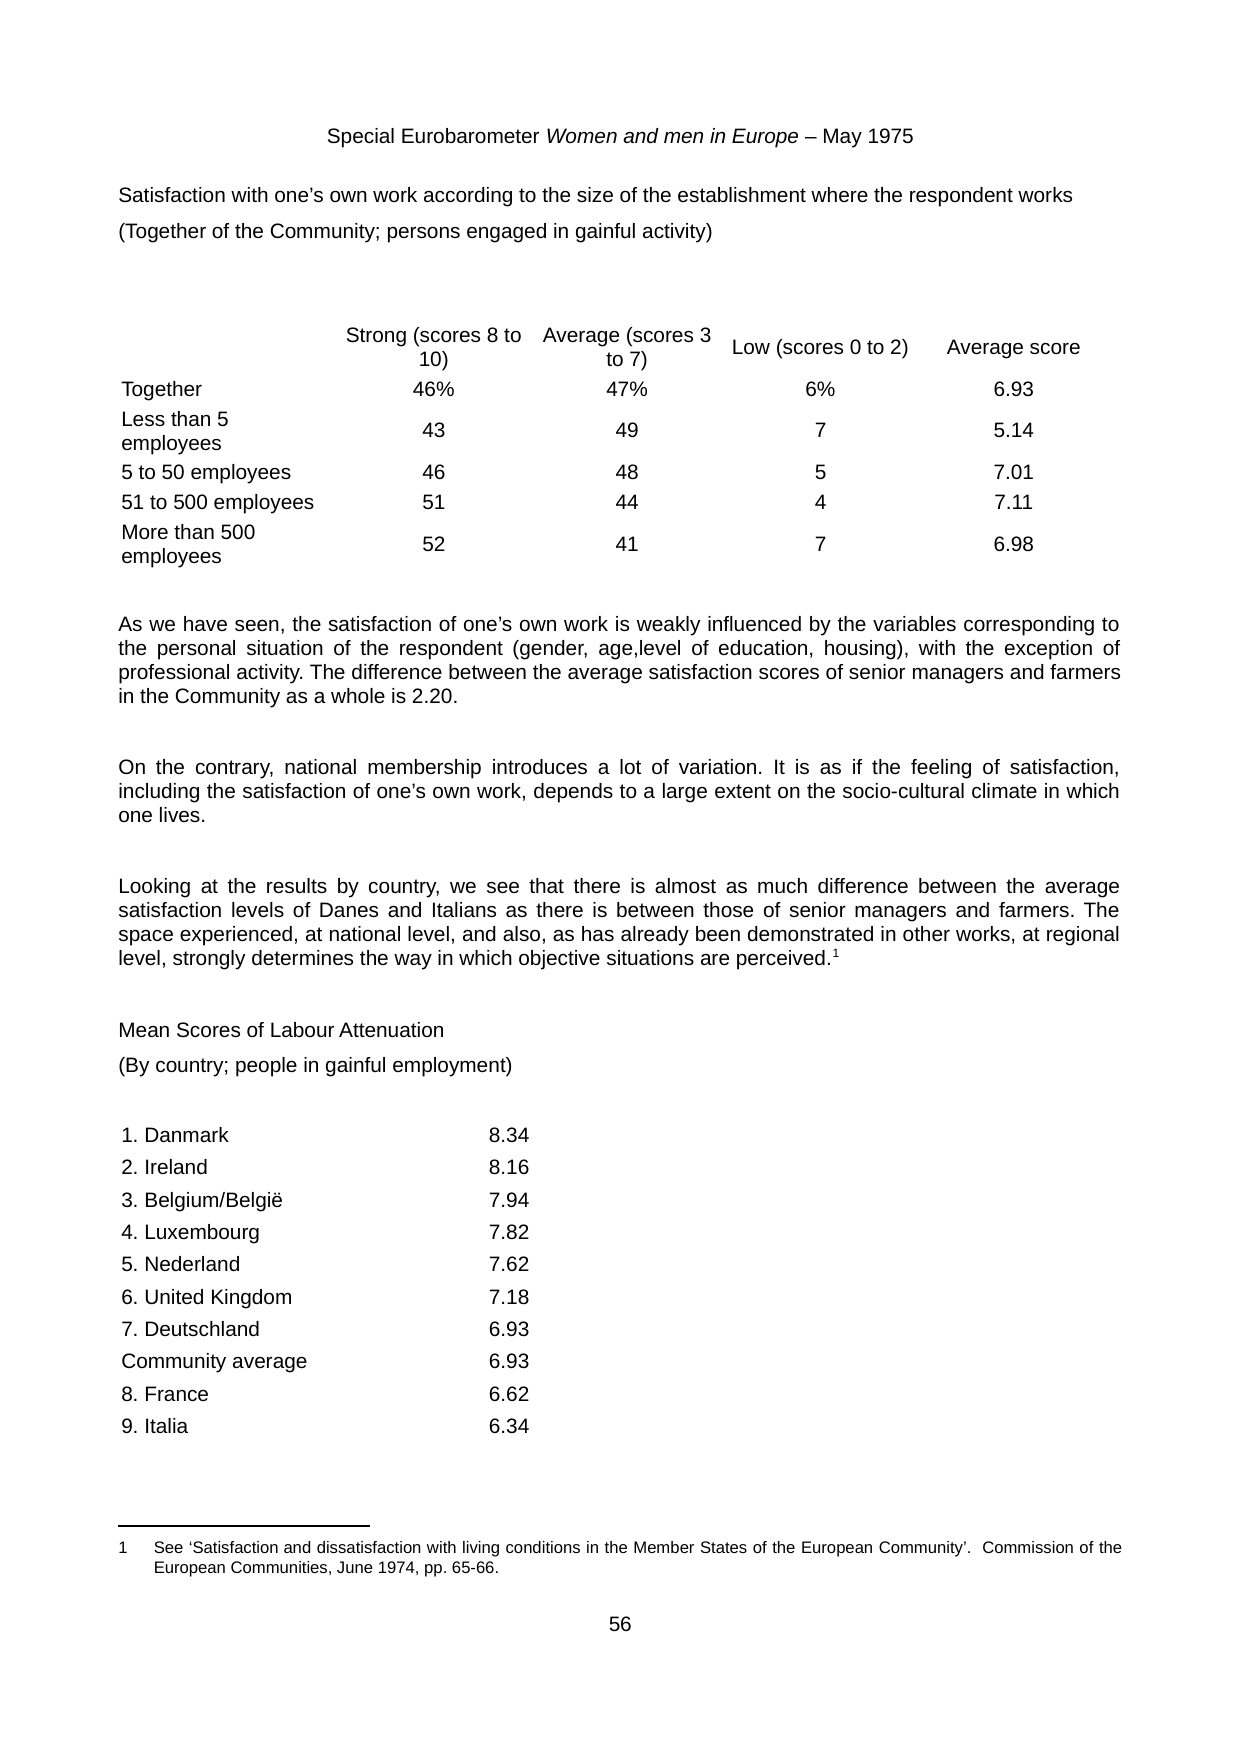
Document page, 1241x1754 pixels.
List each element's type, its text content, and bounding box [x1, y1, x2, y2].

table_cell Together [118, 374, 337, 403]
table_cell 46% [337, 374, 530, 403]
table_cell 6,93 [440, 1345, 578, 1378]
text On the contrary, national membership introduces a lot of variation. It is as if the feeling of satisfaction, including the satisfaction of one’s own work, depends to a large extent on the socio-cultural climate in which one lives. [118, 755, 1122, 827]
table_cell 6,93 [917, 374, 1110, 403]
table_cell 2. Ireland [118, 1151, 439, 1183]
text (By country; people in gainful employment) [118, 1053, 1122, 1077]
table_cell 7,82 [440, 1216, 578, 1248]
table_header [118, 320, 337, 374]
table_cell 49 [530, 404, 723, 457]
table_cell 4. Luxembourg [118, 1216, 439, 1248]
table_cell 5 to 50 employees [118, 457, 337, 487]
table_cell 6% [724, 374, 917, 403]
table_header Low (scores 0 to 2) [724, 320, 917, 374]
table_cell 47% [530, 374, 723, 403]
table_header Average (scores 3 to 7) [530, 320, 723, 374]
table_cell 7 [724, 404, 917, 457]
table_cell 3. Belgium/België [118, 1183, 439, 1216]
table_cell 8. France [118, 1378, 439, 1410]
text Looking at the results by country, we see that there is almost as much difference between the average satisfaction levels of Danes and Italians as there is between those of senior managers and farmers. The space experienced, at national level, and also, as has already been demonstrated in other works, at regional level, strongly determines the way in which objective situations are perceived. [118, 874, 1122, 970]
table_cell 7,01 [917, 457, 1110, 487]
text See ‘Satisfaction and dissatisfaction with living conditions in the Member States of the European Community’. Commission of the European Communities, June 1974, pp. 65-66. [118, 1538, 1122, 1577]
table_cell 52 [337, 517, 530, 571]
table_cell 43 [337, 404, 530, 457]
table_cell 46 [337, 457, 530, 487]
table_cell 4 [724, 487, 917, 517]
table_cell Less than 5 employees [118, 404, 337, 457]
table_cell More than 500 employees [118, 517, 337, 571]
table_cell 7,62 [440, 1248, 578, 1280]
text Mean Scores of Labour Attenuation [118, 1017, 1122, 1041]
table_cell 7,11 [917, 487, 1110, 517]
table_cell 5. Nederland [118, 1248, 439, 1280]
table_header 8,34 [440, 1119, 578, 1151]
text As we have seen, the satisfaction of one’s own work is weakly influenced by the variables corresponding to the personal situation of the respondent (gender, age,level of education, housing), with the exception of professional activity. The difference between the average satisfaction scores of senior managers and farmers in the Community as a whole is 2.20. [118, 612, 1122, 708]
table_cell 51 [337, 487, 530, 517]
table_cell 6,93 [440, 1313, 578, 1345]
table_cell 6. United Kingdom [118, 1280, 439, 1313]
table_header Strong (scores 8 to 10) [337, 320, 530, 374]
table_cell 41 [530, 517, 723, 571]
table_cell 8,16 [440, 1151, 578, 1183]
table_cell 7. Deutschland [118, 1313, 439, 1345]
table_cell 7,94 [440, 1183, 578, 1216]
table_cell 48 [530, 457, 723, 487]
table_cell 7,18 [440, 1280, 578, 1313]
table_cell 6,98 [917, 517, 1110, 571]
table_cell 9. Italia [118, 1410, 439, 1442]
table_cell 6,34 [440, 1410, 578, 1442]
table_header Average score [917, 320, 1110, 374]
table_cell 7 [724, 517, 917, 571]
table_cell 44 [530, 487, 723, 517]
table_header 1. Danmark [118, 1119, 439, 1151]
text Satisfaction with one’s own work according to the size of the establishment where the respondent works [118, 183, 1122, 207]
table_cell 5,14 [917, 404, 1110, 457]
table_cell 5 [724, 457, 917, 487]
table_cell 51 to 500 employees [118, 487, 337, 517]
text (Together of the Community; persons engaged in gainful activity) [118, 219, 1122, 243]
table_cell Community average [118, 1345, 439, 1378]
table_cell 6,62 [440, 1378, 578, 1410]
